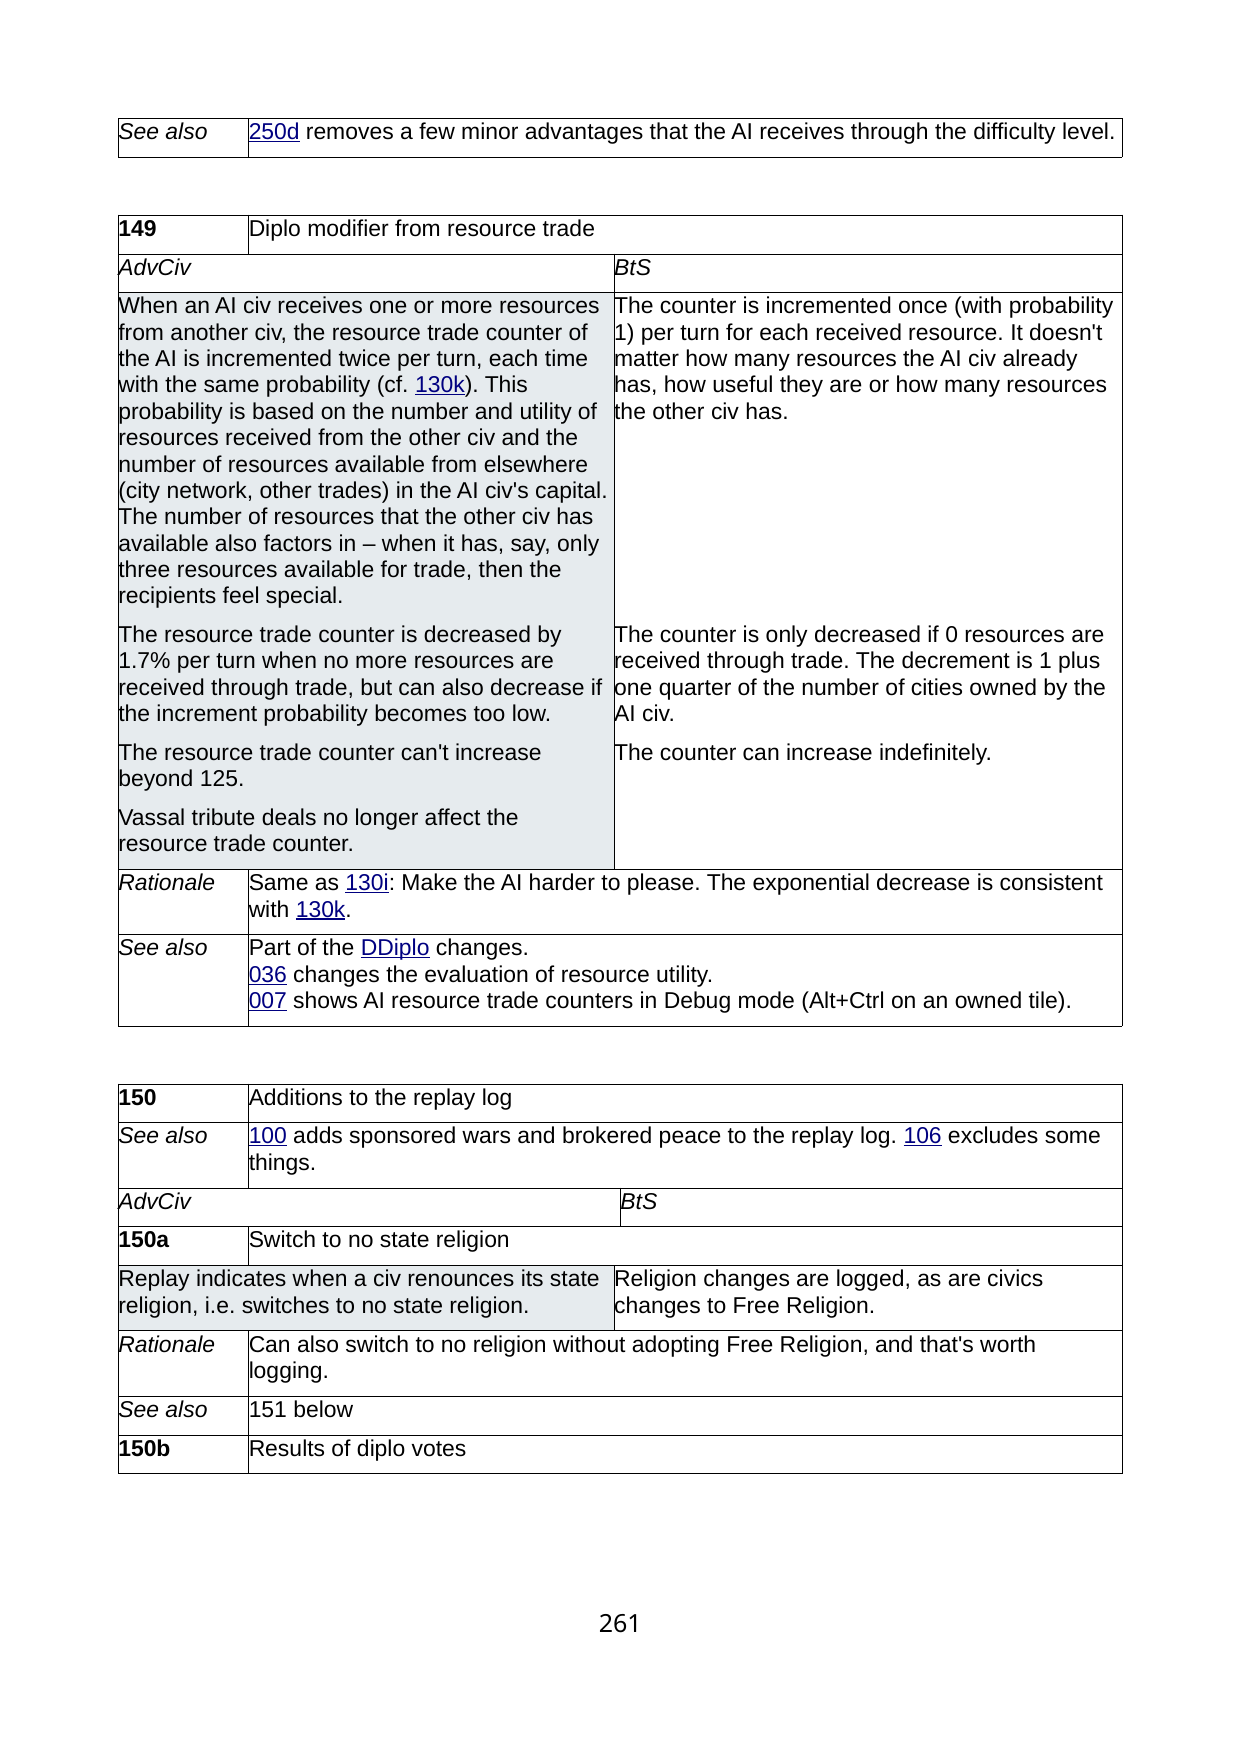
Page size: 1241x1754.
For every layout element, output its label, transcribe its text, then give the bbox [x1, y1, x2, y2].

table_cell AdvCiv [119, 1189, 620, 1226]
table_cell See also [119, 119, 248, 157]
table_cell When an AI civ receives one or more resources from another civ, the resource trade counter of the AI is incremented twice per turn, each time with the same probability (cf. 130k). This probability is based on the number and utility of resources received from the other civ and the number of resources available from elsewhere (city network, other trades) in the AI civ's capital. The number of resources that the other civ has available also factors in – when it has, say, only three resources available for trade, then the recipients feel special. The resource trade counter is decreased by 1.7% per turn when no more resources are received through trade, but can also decrease if the increment probability becomes too low. The resource trade counter can't increase beyond 125. Vassal tribute deals no longer affect the resource trade counter. [119, 293, 614, 869]
table_cell Part of the DDiplo changes. 036 changes the evaluation of resource utility. 007 shows AI resource trade counters in Debug mode (Alt+Ctrl on an owned tile). [249, 935, 1122, 1026]
table_cell BtS [615, 255, 1122, 292]
table_header Additions to the replay log [249, 1085, 1122, 1122]
table_cell Switch to no state religion [249, 1227, 1122, 1265]
table_cell 150b [119, 1436, 248, 1473]
table_cell AdvCiv [119, 255, 614, 292]
table_cell Results of diplo votes [249, 1436, 1122, 1473]
table_cell 250d removes a few minor advantages that the AI receives through the difficulty level. [249, 119, 1122, 157]
table_header 150 [119, 1085, 248, 1122]
table_cell Religion changes are logged, as are civics changes to Free Religion. [615, 1266, 1122, 1330]
table_cell Replay indicates when a civ renounces its state religion, i.e. switches to no state religion. [119, 1266, 614, 1330]
table_cell See also [119, 1397, 248, 1434]
table_cell Can also switch to no religion without adopting Free Religion, and that's worth logging. [249, 1331, 1122, 1396]
table_header 149 [119, 216, 248, 253]
table_cell Same as 130i: Make the AI harder to please. The exponential decrease is consistent with 130k. [249, 870, 1122, 934]
table_cell BtS [621, 1189, 1122, 1226]
table_cell 150a [119, 1227, 248, 1265]
table_cell Rationale [119, 1331, 248, 1396]
table_cell 151 below [249, 1397, 1122, 1434]
table_cell Rationale [119, 870, 248, 934]
table_cell See also [119, 935, 248, 1026]
table_cell See also [119, 1123, 248, 1187]
table_cell 100 adds sponsored wars and brokered peace to the replay log. 106 excludes some things. [249, 1123, 1122, 1187]
table_header Diplo modifier from resource trade [249, 216, 1122, 253]
table_cell The counter is incremented once (with probability 1) per turn for each received resource. It doesn't matter how many resources the AI civ already has, how useful they are or how many resources the other civ has. The counter is only decreased if 0 resources are received through trade. The decrement is 1 plus one quarter of the number of cities owned by the AI civ. The counter can increase indefinitely. [615, 293, 1122, 869]
